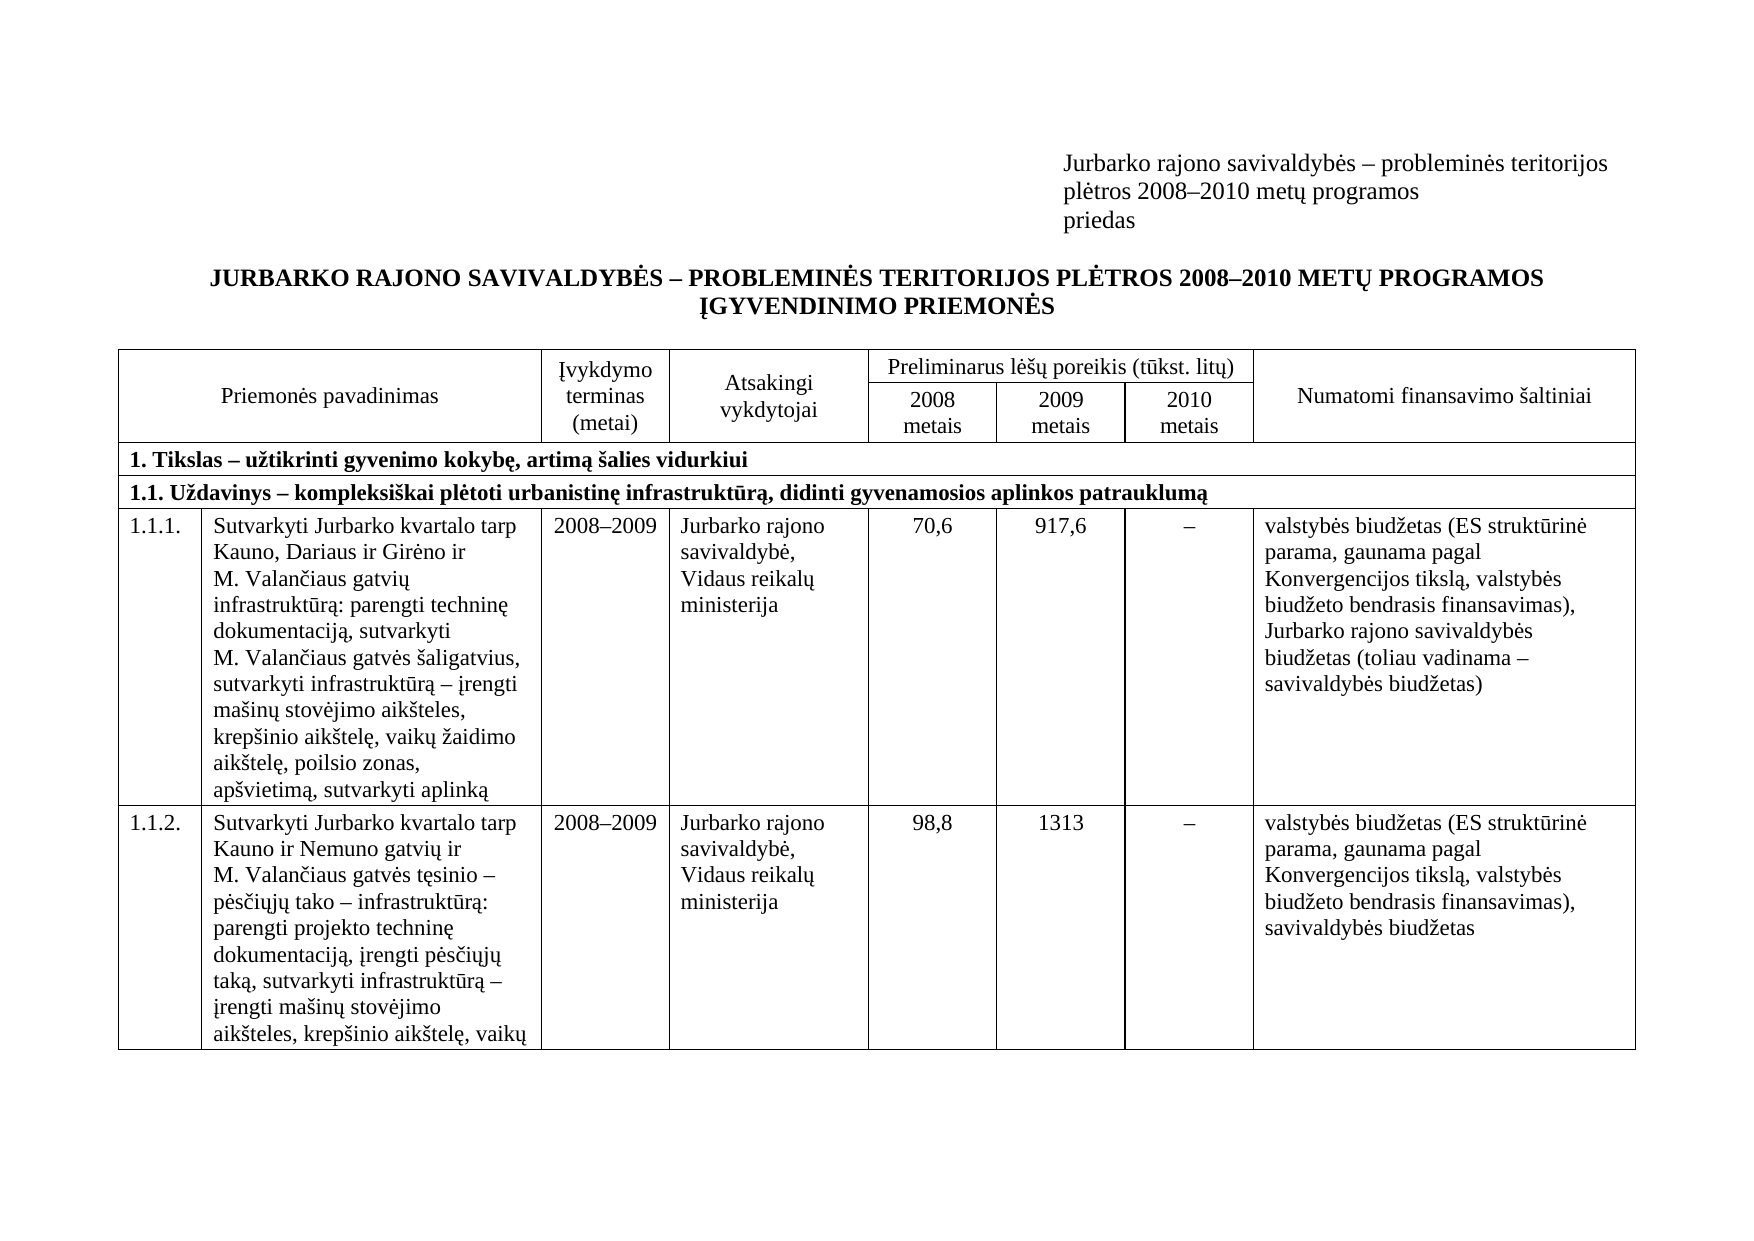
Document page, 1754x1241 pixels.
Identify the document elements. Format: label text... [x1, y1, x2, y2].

table_cell – [1126, 509, 1253, 805]
text priedas [1063, 205, 1636, 234]
table_cell valstybės biudžetas (ES struktūrinė parama, gaunama pagal Konvergencijos tikslą, valstybės biudžeto bendrasis finansavimas), Jurbarko rajono savivaldybės biudžetas (toliau vadinama – savivaldybės biudžetas) [1254, 509, 1635, 805]
table_header Įvykdymo terminas (metai) [542, 350, 669, 442]
text JURBARKO RAJONO SAVIVALDYBĖS – PROBLEMINĖS TERITORIJOS PLĖTROS 2008–2010 metų programos ĮGYVENDINIMO PRIEMONĖS [118, 263, 1636, 320]
table_cell 2010 metais [1126, 383, 1253, 442]
table_cell 98,8 [869, 806, 996, 1049]
table_cell – [1126, 806, 1253, 1049]
table_header Numatomi finansavimo šaltiniai [1254, 350, 1635, 442]
table_cell Sutvarkyti Jurbarko kvartalo tarp Kauno ir Nemuno gatvių ir M. Valančiaus gatvės tęsinio – pėsčiųjų tako – infrastruktūrą: parengti projekto techninę dokumentaciją, įrengti pėsčiųjų taką, sutvarkyti infrastruktūrą – įrengti mašinų stovėjimo aikšteles, krepšinio aikštelę, vaikų [202, 806, 541, 1049]
text Jurbarko rajono savivaldybės – probleminės teritorijos plėtros 2008–2010 metų programos [1063, 148, 1636, 205]
table_cell 70,6 [869, 509, 996, 805]
table_cell 1313 [997, 806, 1124, 1049]
table_header Atsakingi vykdytojai [670, 350, 868, 442]
table_cell 917,6 [997, 509, 1124, 805]
table_cell valstybės biudžetas (ES struktūrinė parama, gaunama pagal Konvergencijos tikslą, valstybės biudžeto bendrasis finansavimas), savivaldybės biudžetas [1254, 806, 1635, 1049]
table_cell 1.1.1. [119, 509, 201, 805]
table_cell 1.1. Uždavinys – kompleksiškai plėtoti urbanistinę infrastruktūrą, didinti gyvenamosios aplinkos patrauklumą [119, 476, 1635, 508]
table_cell Jurbarko rajono savivaldybė, Vidaus reikalų ministerija [670, 806, 868, 1049]
table_cell 2009 metais [997, 383, 1124, 442]
table_header Priemonės pavadinimas [119, 350, 541, 442]
table_cell Sutvarkyti Jurbarko kvartalo tarp Kauno, Dariaus ir Girėno ir M. Valančiaus gatvių infrastruktūrą: parengti techninę dokumentaciją, sutvarkyti M. Valančiaus gatvės šaligatvius, sutvarkyti infrastruktūrą – įrengti mašinų stovėjimo aikšteles, krepšinio aikštelę, vaikų žaidimo aikštelę, poilsio zonas, apšvietimą, sutvarkyti aplinką [202, 509, 541, 805]
table_header Preliminarus lėšų poreikis (tūkst. litų) [869, 350, 1253, 382]
table_cell 2008–2009 [542, 509, 669, 805]
table_cell Jurbarko rajono savivaldybė, Vidaus reikalų ministerija [670, 509, 868, 805]
table_cell 1.1.2. [119, 806, 201, 1049]
table_cell 2008 metais [869, 383, 996, 442]
table_cell 1. Tikslas – užtikrinti gyvenimo kokybę, artimą šalies vidurkiui [119, 443, 1635, 475]
table_cell 2008–2009 [542, 806, 669, 1049]
